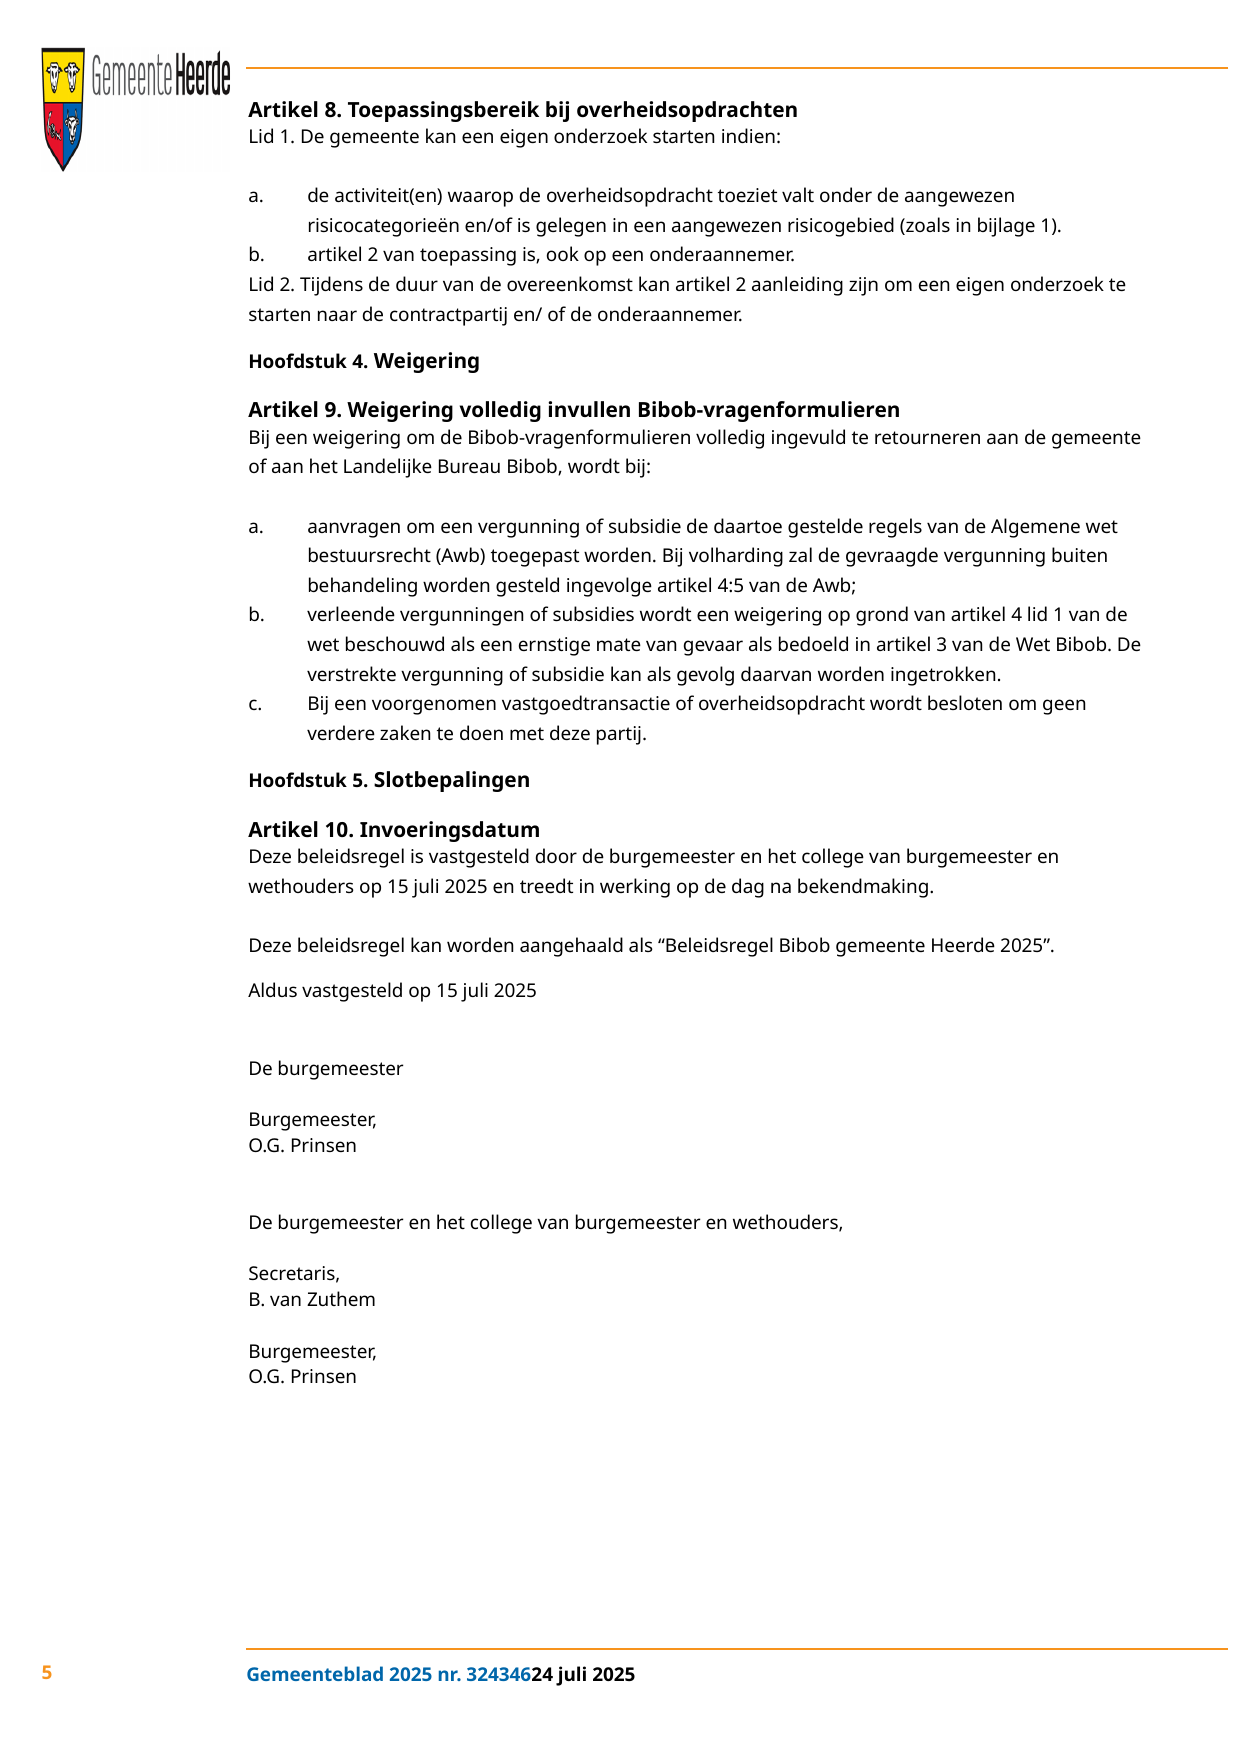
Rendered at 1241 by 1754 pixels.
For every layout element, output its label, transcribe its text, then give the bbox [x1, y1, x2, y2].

text Lid 2. Tijdens de duur van de overeenkomst kan artikel 2 aanleiding zijn om een eigen onderzoek te starten naar de contractpartij en/ of de onderaannemer. [248, 271, 1152, 326]
text B. van Zuthem [248, 1286, 1152, 1312]
text Secretaris, [248, 1261, 1152, 1286]
text Burgemeester, [248, 1106, 1152, 1132]
text Lid 1. De gemeente kan een eigen onderzoek starten indien: [248, 123, 1152, 149]
text De burgemeester en het college van burgemeester en wethouders, [248, 1209, 1152, 1235]
list Bij een voorgenomen vastgoedtransactie of overheidsopdracht wordt besloten om geen verdere zaken te doen met deze partij. [248, 690, 1152, 746]
picture [41, 47, 231, 172]
text Burgemeester, [248, 1338, 1152, 1363]
text Hoofdstuk 4. Weigering [248, 346, 1152, 375]
text Deze beleidsregel is vastgesteld door de burgemeester en het college van burgemeester en wethouders op 15 juli 2025 en treedt in werking op de dag na bekendmaking. [248, 843, 1152, 898]
text Bij een weigering om de Bibob-vragenformulieren volledig ingevuld te retourneren aan de gemeente of aan het Landelijke Bureau Bibob, wordt bij: [248, 424, 1152, 479]
text Artikel 10. Invoeringsdatum [248, 815, 1152, 843]
text O.G. Prinsen [248, 1132, 1152, 1158]
list aanvragen om een vergunning of subsidie de daartoe gestelde regels van de Algemene wet bestuursrecht (Awb) toegepast worden. Bij volharding zal de gevraagde vergunning buiten behandeling worden gesteld ingevolge artikel 4:5 van de Awb; [248, 513, 1152, 598]
list de activiteit(en) waarop de overheidsopdracht toeziet valt onder de aangewezen risicocategorieën en/of is gelegen in een aangewezen risicogebied (zoals in bijlage 1). [248, 182, 1152, 238]
text Aldus vastgesteld op 15 juli 2025 [248, 978, 1152, 1003]
text O.G. Prinsen [248, 1363, 1152, 1389]
text De burgemeester [248, 1055, 1152, 1081]
text Deze beleidsregel kan worden aangehaald als “Beleidsregel Bibob gemeente Heerde 2025”. [248, 932, 1152, 958]
text Hoofdstuk 5. Slotbepalingen [248, 766, 1152, 794]
list verleende vergunningen of subsidies wordt een weigering op grond van artikel 4 lid 1 van de wet beschouwd als een ernstige mate van gevaar als bedoeld in artikel 3 van de Wet Bibob. De verstrekte vergunning of subsidie kan als gevolg daarvan worden ingetrokken. [248, 602, 1152, 686]
text Artikel 8. Toepassingsbereik bij overheidsopdrachten [248, 95, 1152, 123]
list artikel 2 van toepassing is, ook op een onderaannemer. [248, 242, 1152, 267]
text Artikel 9. Weigering volledig invullen Bibob-vragenformulieren [248, 396, 1152, 424]
